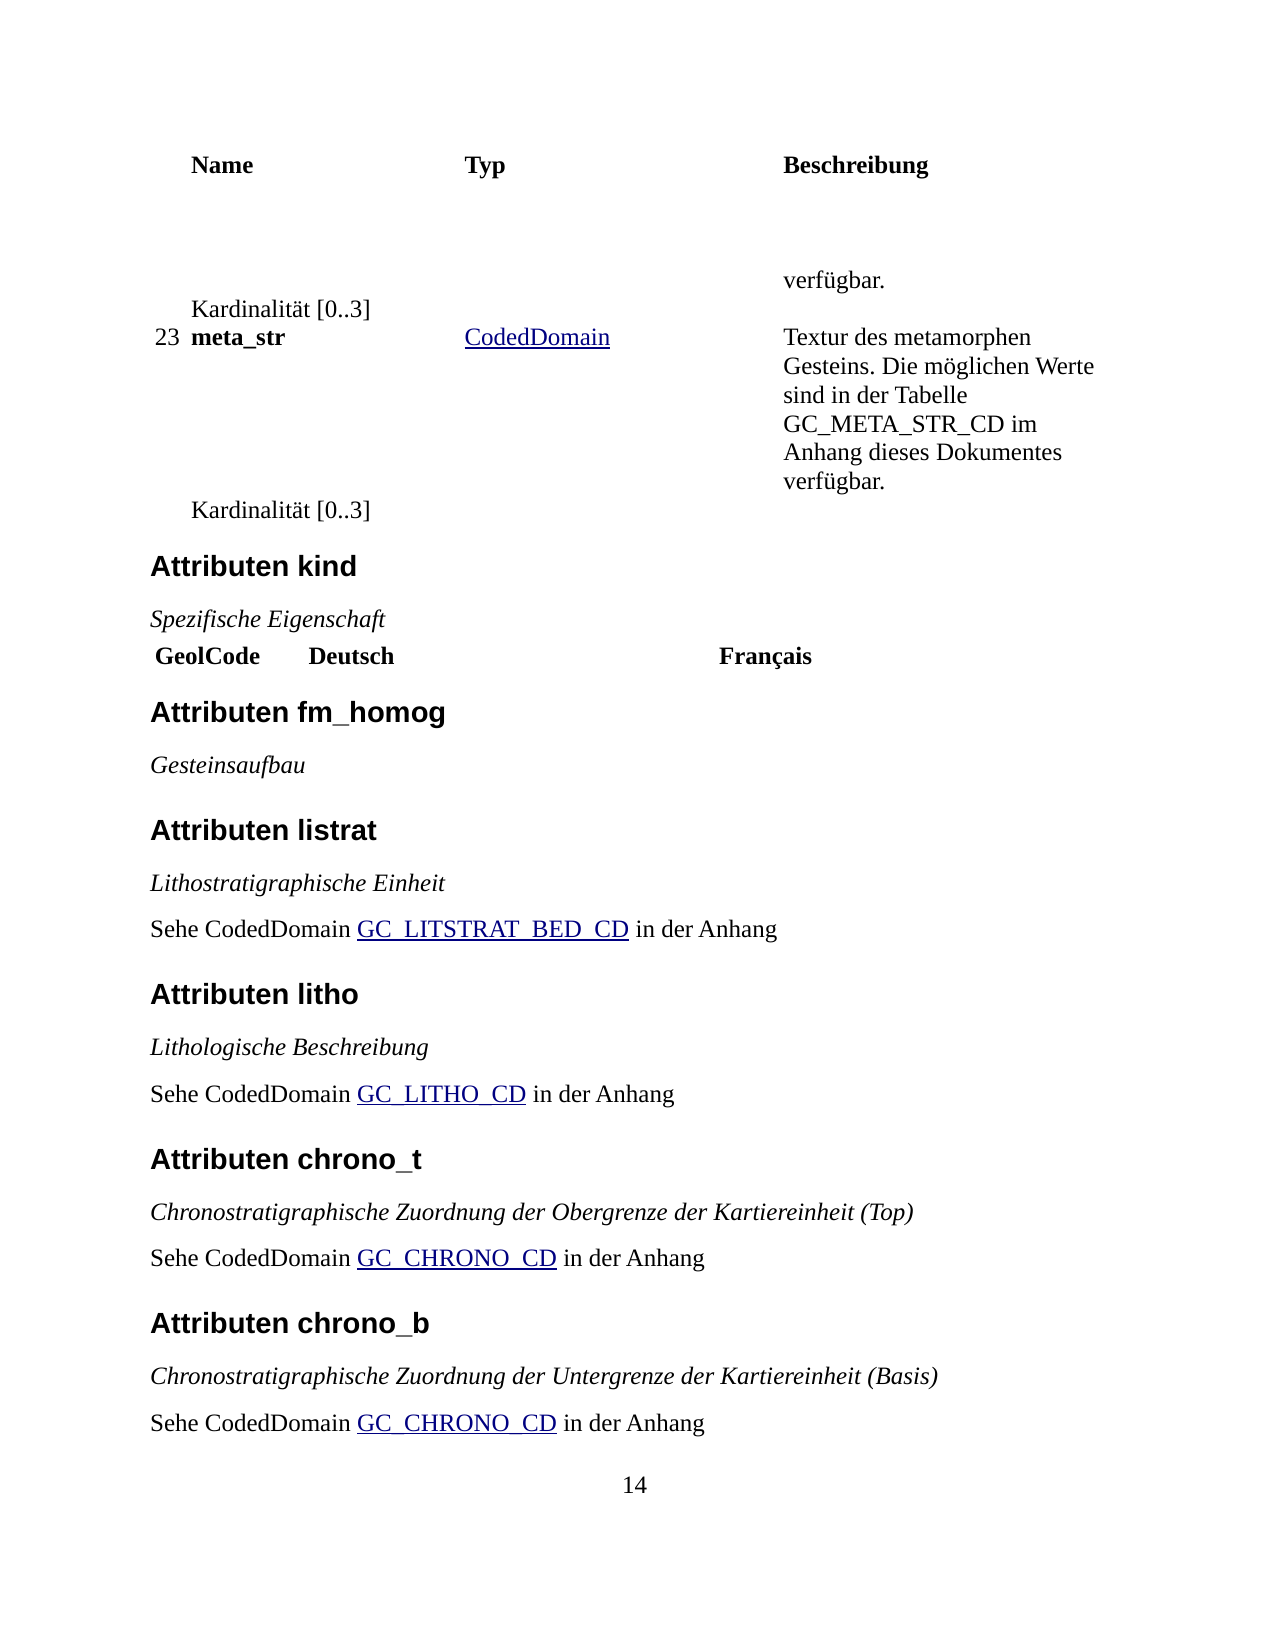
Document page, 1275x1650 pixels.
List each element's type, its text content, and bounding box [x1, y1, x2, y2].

table_cell CodedDomain [460, 323, 779, 495]
table_cell [186, 265, 460, 294]
subtitle Attributen chrono_t [150, 1142, 1125, 1175]
table_cell Kardinalität [0..3] [186, 294, 460, 322]
text Lithologische Beschreibung [150, 1032, 1125, 1061]
table_cell meta_str [186, 323, 460, 495]
text Sehe CodedDomain GC_LITHO_CD in der Anhang [150, 1079, 1125, 1108]
text Sehe CodedDomain GC_CHRONO_CD in der Anhang [150, 1408, 1125, 1436]
table_cell 23 [150, 323, 186, 495]
text Sehe CodedDomain GC_CHRONO_CD in der Anhang [150, 1243, 1125, 1272]
subtitle Attributen fm_homog [150, 695, 1125, 729]
text Gesteinsaufbau [150, 750, 1125, 779]
table_cell [460, 495, 779, 524]
table_cell [779, 495, 1125, 524]
text Spezifische Eigenschaft [150, 604, 1125, 632]
table_header Français [714, 641, 1125, 670]
table_cell [779, 294, 1125, 322]
subtitle Attributen chrono_b [150, 1306, 1125, 1339]
subtitle Attributen kind [150, 549, 1125, 582]
table_header Deutsch [304, 641, 714, 670]
table_header Beschreibung [779, 150, 1125, 265]
table_header [150, 150, 186, 265]
table_header GeolCode [150, 641, 304, 670]
table_header Name [186, 150, 460, 265]
table_cell [460, 265, 779, 294]
table_cell [150, 265, 186, 294]
text Sehe CodedDomain GC_LITSTRAT_BED_CD in der Anhang [150, 914, 1125, 943]
table_cell Textur des metamorphen Gesteins. Die möglichen Werte sind in der Tabelle GC_META_STR_CD im Anhang dieses Dokumentes verfügbar. [779, 323, 1125, 495]
table_cell verfügbar. [779, 265, 1125, 294]
table_cell [150, 294, 186, 322]
table_cell Kardinalität [0..3] [186, 495, 460, 524]
subtitle Attributen listrat [150, 813, 1125, 846]
table_header Typ [460, 150, 779, 265]
table_cell [150, 495, 186, 524]
text Chronostratigraphische Zuordnung der Untergrenze der Kartiereinheit (Basis) [150, 1361, 1125, 1390]
subtitle Attributen litho [150, 977, 1125, 1011]
text Chronostratigraphische Zuordnung der Obergrenze der Kartiereinheit (Top) [150, 1197, 1125, 1225]
table_cell [460, 294, 779, 322]
text Lithostratigraphische Einheit [150, 868, 1125, 897]
